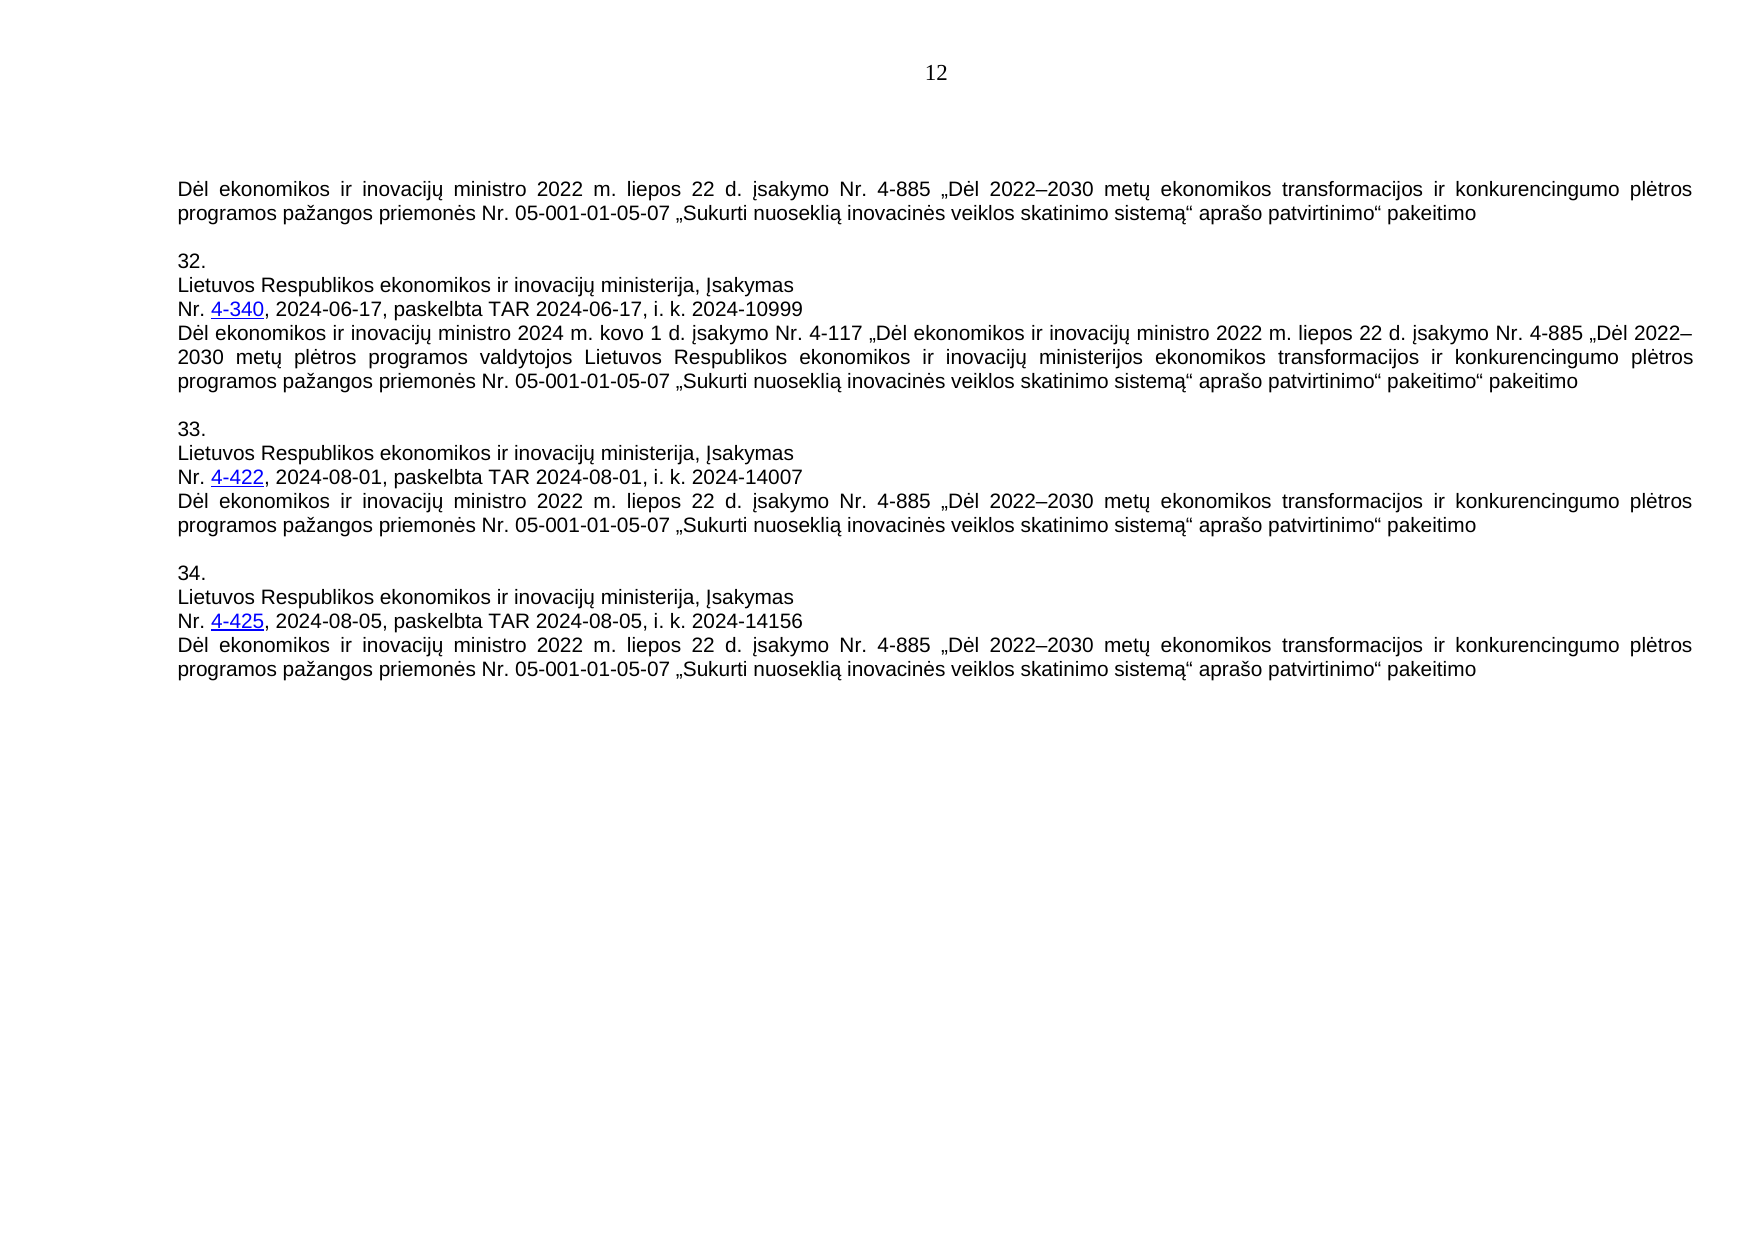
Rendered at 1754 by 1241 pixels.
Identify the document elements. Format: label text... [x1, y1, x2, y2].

text Nr. 4-340, 2024-06-17, paskelbta TAR 2024-06-17, i. k. 2024-10999 [177, 297, 1695, 321]
text Dėl ekonomikos ir inovacijų ministro 2022 m. liepos 22 d. įsakymo Nr. 4-885 „Dėl 2022–2030 metų ekonomikos transformacijos ir konkurencingumo plėtros programos pažangos priemonės Nr. 05-001-01-05-07 „Sukurti nuoseklią inovacinės veiklos skatinimo sistemą“ aprašo patvirtinimo“ pakeitimo [177, 489, 1695, 537]
text 32. [177, 249, 1695, 273]
text Lietuvos Respublikos ekonomikos ir inovacijų ministerija, Įsakymas [177, 584, 1695, 608]
text Dėl ekonomikos ir inovacijų ministro 2022 m. liepos 22 d. įsakymo Nr. 4-885 „Dėl 2022–2030 metų ekonomikos transformacijos ir konkurencingumo plėtros programos pažangos priemonės Nr. 05-001-01-05-07 „Sukurti nuoseklią inovacinės veiklos skatinimo sistemą“ aprašo patvirtinimo“ pakeitimo [177, 177, 1695, 225]
text Lietuvos Respublikos ekonomikos ir inovacijų ministerija, Įsakymas [177, 441, 1695, 465]
text Dėl ekonomikos ir inovacijų ministro 2024 m. kovo 1 d. įsakymo Nr. 4-117 „Dėl ekonomikos ir inovacijų ministro 2022 m. liepos 22 d. įsakymo Nr. 4-885 „Dėl 2022–2030 metų plėtros programos valdytojos Lietuvos Respublikos ekonomikos ir inovacijų ministerijos ekonomikos transformacijos ir konkurencingumo plėtros programos pažangos priemonės Nr. 05-001-01-05-07 „Sukurti nuoseklią inovacinės veiklos skatinimo sistemą“ aprašo patvirtinimo“ pakeitimo“ pakeitimo [177, 321, 1695, 393]
text Lietuvos Respublikos ekonomikos ir inovacijų ministerija, Įsakymas [177, 273, 1695, 297]
text Dėl ekonomikos ir inovacijų ministro 2022 m. liepos 22 d. įsakymo Nr. 4-885 „Dėl 2022–2030 metų ekonomikos transformacijos ir konkurencingumo plėtros programos pažangos priemonės Nr. 05-001-01-05-07 „Sukurti nuoseklią inovacinės veiklos skatinimo sistemą“ aprašo patvirtinimo“ pakeitimo [177, 632, 1695, 680]
text Nr. 4-425, 2024-08-05, paskelbta TAR 2024-08-05, i. k. 2024-14156 [177, 608, 1695, 632]
text 34. [177, 561, 1695, 584]
text Nr. 4-422, 2024-08-01, paskelbta TAR 2024-08-01, i. k. 2024-14007 [177, 465, 1695, 489]
text 33. [177, 417, 1695, 441]
